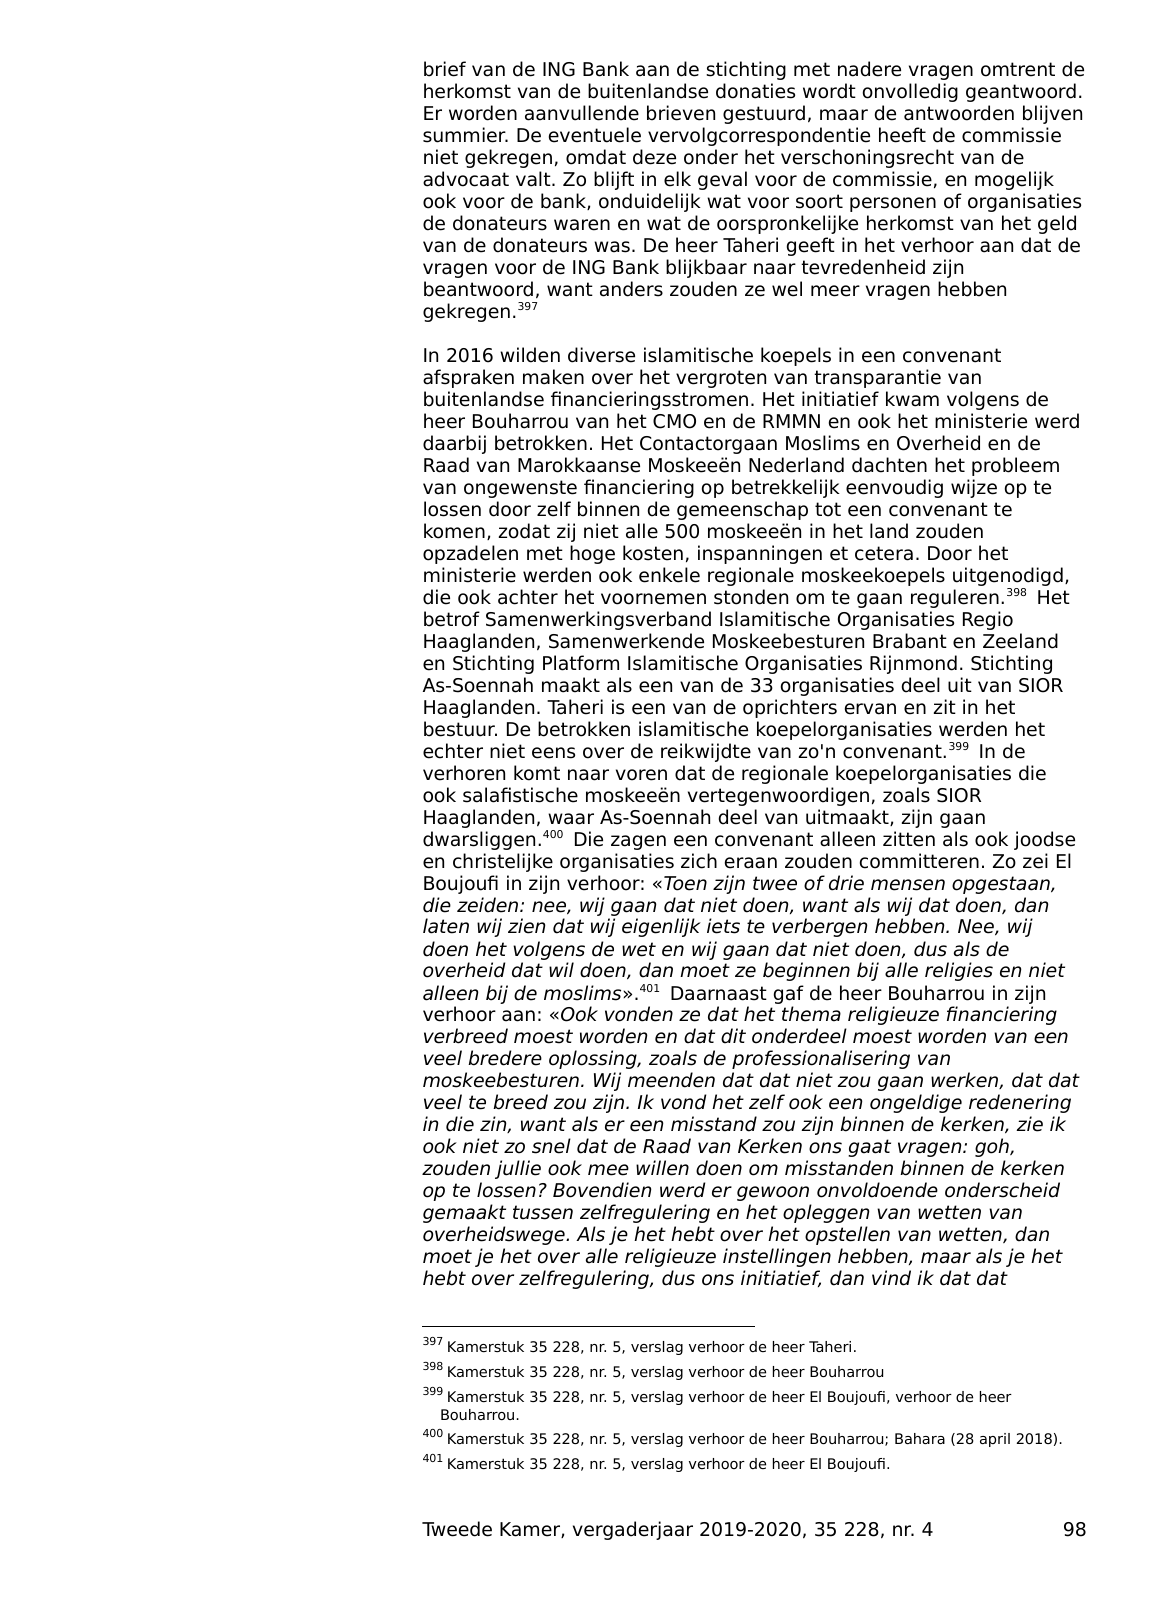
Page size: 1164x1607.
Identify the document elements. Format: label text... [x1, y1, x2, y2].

text Kamerstuk 35 228, nr. 5, verslag verhoor de heer Taheri. [422, 1335, 1087, 1357]
text Kamerstuk 35 228, nr. 5, verslag verhoor de heer Bouharrou; Bahara (28 april 2018). [422, 1427, 1087, 1449]
text Kamerstuk 35 228, nr. 5, verslag verhoor de heer El Boujoufi, verhoor de heer Bouharrou. [422, 1385, 1087, 1424]
text In 2016 wilden diverse islamitische koepels in een convenant afspraken maken over het vergroten van transparantie van buitenlandse financieringsstromen. Het initiatief kwam volgens de heer Bouharrou van het CMO en de RMMN en ook het ministerie werd daarbij betrokken. Het Contactorgaan Moslims en Overheid en de Raad van Marokkaanse Moskeeën Nederland dachten het probleem van ongewenste financiering op betrekkelijk eenvoudig wijze op te lossen door zelf binnen de gemeenschap tot een convenant te komen, zodat zij niet alle 500 moskeeën in het land zouden opzadelen met hoge kosten, inspanningen et cetera. Door het ministerie werden ook enkele regionale moskeekoepels uitgenodigd, die ook achter het voornemen stonden om te gaan reguleren. Het betrof Samenwerkingsverband Islamitische Organisaties Regio Haaglanden, Samenwerkende Moskeebesturen Brabant en Zeeland en Stichting Platform Islamitische Organisaties Rijnmond. Stichting As-Soennah maakt als een van de 33 organisaties deel uit van SIOR Haaglanden. Taheri is een van de oprichters ervan en zit in het bestuur. De betrokken islamitische koepelorganisaties werden het echter niet eens over de reikwijdte van zo'n convenant. In de verhoren komt naar voren dat de regionale koepelorganisaties die ook salafistische moskeeën vertegenwoordigen, zoals SIOR Haaglanden, waar As-Soennah deel van uitmaakt, zijn gaan dwarsliggen. Die zagen een convenant alleen zitten als ook joodse en christelijke organisaties zich eraan zouden committeren. Zo zei El Boujoufi in zijn verhoor: «Toen zijn twee of drie mensen opgestaan, die zeiden: nee, wij gaan dat niet doen, want als wij dat doen, dan laten wij zien dat wij eigenlijk iets te verbergen hebben. Nee, wij doen het volgens de wet en wij gaan dat niet doen, dus als de overheid dat wil doen, dan moet ze beginnen bij alle religies en niet alleen bij de moslims». Daarnaast gaf de heer Bouharrou in zijn verhoor aan: «Ook vonden ze dat het thema religieuze financiering verbreed moest worden en dat dit onderdeel moest worden van een veel bredere oplossing, zoals de professionalisering van moskeebesturen. Wij meenden dat dat niet zou gaan werken, dat dat veel te breed zou zijn. Ik vond het zelf ook een ongeldige redenering in die zin, want als er een misstand zou zijn binnen de kerken, zie ik ook niet zo snel dat de Raad van Kerken ons gaat vragen: goh, zouden jullie ook mee willen doen om misstanden binnen de kerken op te lossen? Bovendien werd er gewoon onvoldoende onderscheid gemaakt tussen zelfregulering en het opleggen van wetten van overheidswege. Als je het hebt over het opstellen van wetten, dan moet je het over alle religieuze instellingen hebben, maar als je het hebt over zelfregulering, dus ons initiatief, dan vind ik dat dat [422, 345, 1087, 1290]
text brief van de ING Bank aan de stichting met nadere vragen omtrent de herkomst van de buitenlandse donaties wordt onvolledig geantwoord. Er worden aanvullende brieven gestuurd, maar de antwoorden blijven summier. De eventuele vervolgcorrespondentie heeft de commissie niet gekregen, omdat deze onder het verschoningsrecht van de advocaat valt. Zo blijft in elk geval voor de commissie, en mogelijk ook voor de bank, onduidelijk wat voor soort personen of organisaties de donateurs waren en wat de oorspronkelijke herkomst van het geld van de donateurs was. De heer Taheri geeft in het verhoor aan dat de vragen voor de ING Bank blijkbaar naar tevredenheid zijn beantwoord, want anders zouden ze wel meer vragen hebben gekregen. [422, 59, 1087, 323]
text Kamerstuk 35 228, nr. 5, verslag verhoor de heer Bouharrou [422, 1360, 1087, 1382]
text Kamerstuk 35 228, nr. 5, verslag verhoor de heer El Boujoufi. [422, 1452, 1087, 1474]
